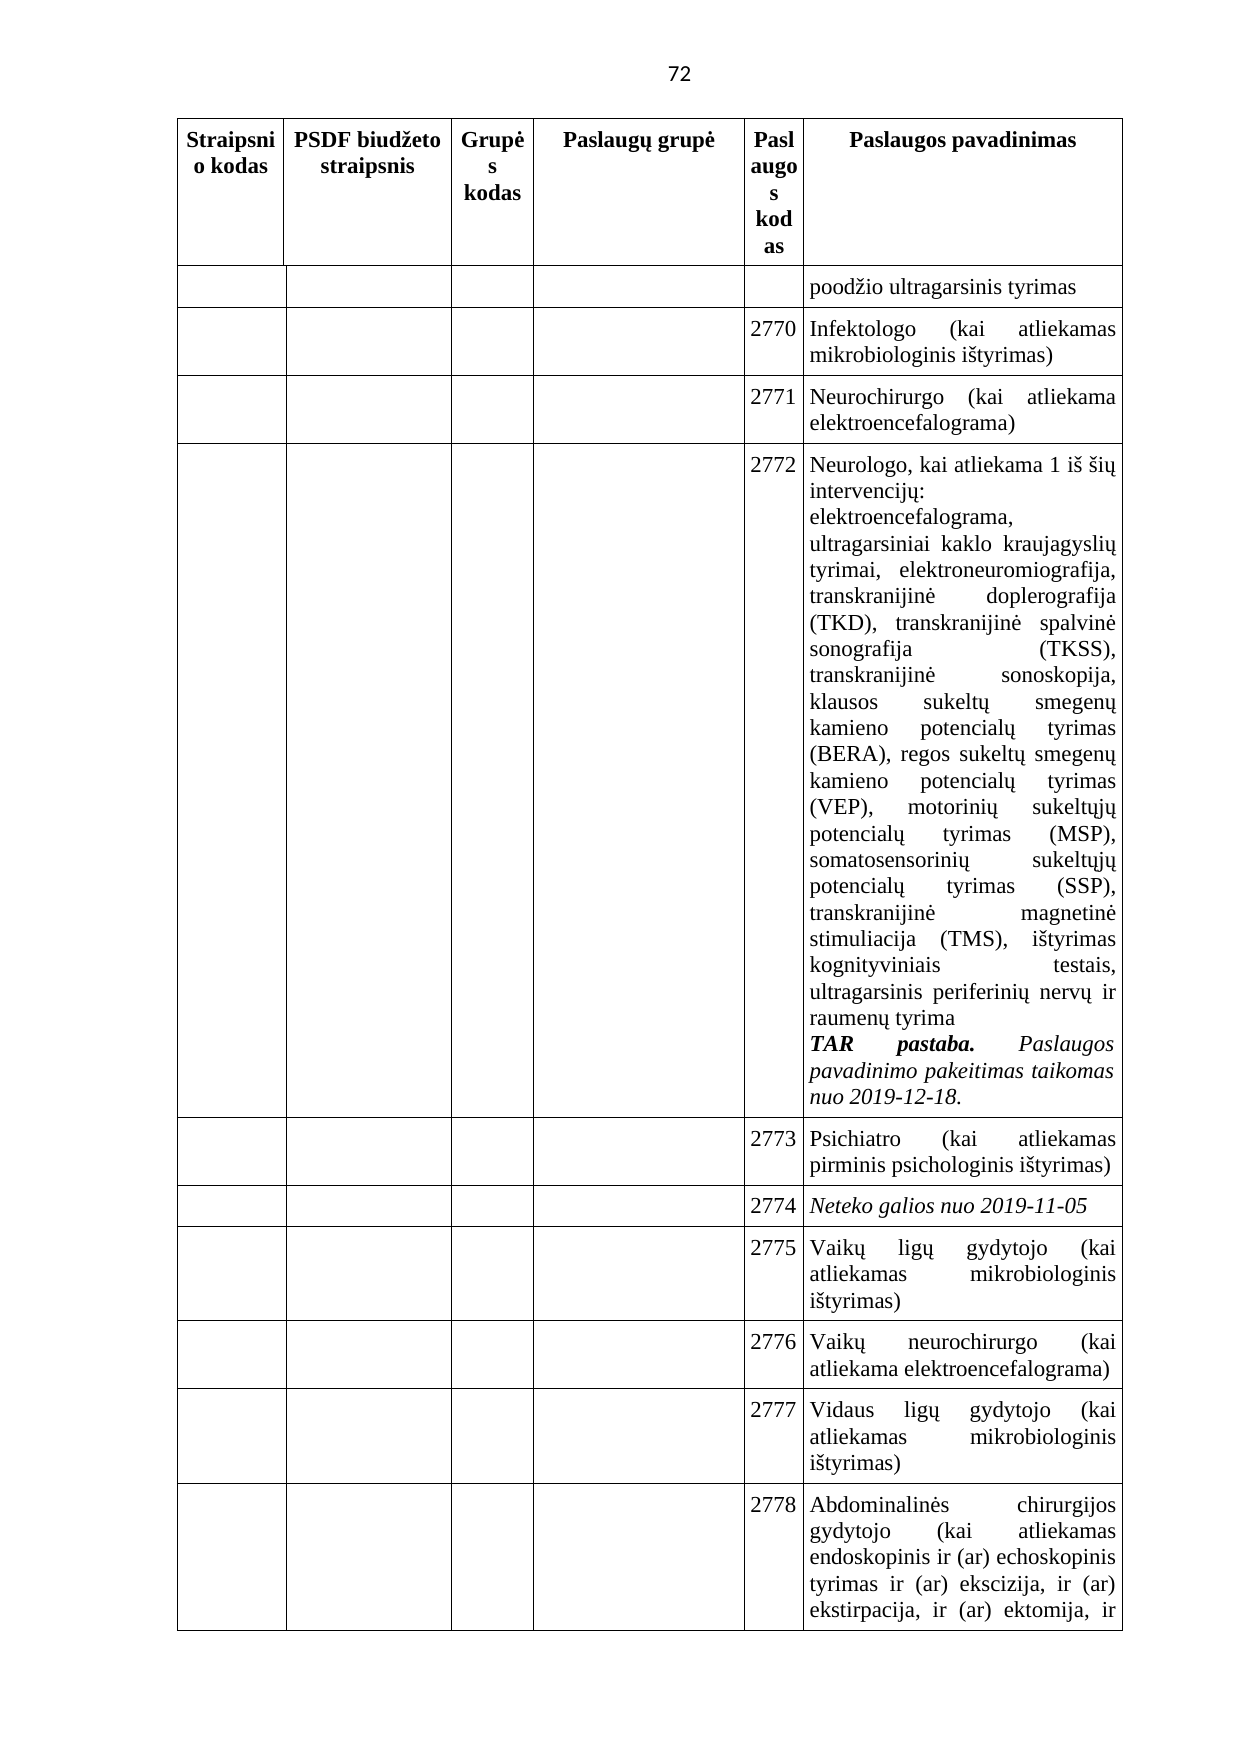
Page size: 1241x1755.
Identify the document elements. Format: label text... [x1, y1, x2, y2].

table_cell [534, 444, 744, 1117]
table_cell [452, 376, 533, 442]
table_cell [287, 1389, 451, 1482]
table_cell 2772 [745, 444, 803, 1117]
table_cell Neurologo, kai atliekama 1 iš šių intervencijų: elektroencefalograma, ultragarsiniai kaklo kraujagyslių tyrimai, elektroneuromiografija, transkranijinė doplerografija (TKD), transkranijinė spalvinė sonografija (TKSS), transkranijinė sonoskopija, klausos sukeltų smegenų kamieno potencialų tyrimas (BERA), regos sukeltų smegenų kamieno potencialų tyrimas (VEP), motorinių sukeltųjų potencialų tyrimas (MSP), somatosensorinių sukeltųjų potencialų tyrimas (SSP), transkranijinė magnetinė stimuliacija (TMS), ištyrimas kognityviniais testais, ultragarsinis periferinių nervų ir raumenų tyrima TAR pastaba. Paslaugos pavadinimo pakeitimas taikomas nuo 2019-12-18. [804, 444, 1122, 1117]
table_cell [745, 266, 803, 307]
table_header Paslaugų grupė [534, 119, 744, 265]
table_cell [452, 1118, 533, 1184]
table_cell Abdominalinės chirurgijos gydytojo (kai atliekamas endoskopinis ir (ar) echoskopinis tyrimas ir (ar) ekscizija, ir (ar) ekstirpacija, ir (ar) ektomija, ir [804, 1484, 1122, 1629]
table_cell [452, 308, 533, 374]
table_cell [287, 376, 451, 442]
table_cell 2778 [745, 1484, 803, 1629]
table_cell [534, 266, 744, 307]
table_cell [178, 1484, 286, 1629]
table_cell 2773 [745, 1118, 803, 1184]
table_cell [287, 1227, 451, 1320]
table_cell 2777 [745, 1389, 803, 1482]
table_cell [287, 1118, 451, 1184]
table_cell 2776 [745, 1321, 803, 1388]
table_header Straipsnio kodas [178, 119, 283, 265]
table_cell 2771 [745, 376, 803, 442]
table_cell poodžio ultragarsinis tyrimas [804, 266, 1122, 307]
table_header Paslaugos kodas [745, 119, 803, 265]
table_cell [178, 1227, 286, 1320]
table_cell [452, 1389, 533, 1482]
table_cell 2774 [745, 1186, 803, 1226]
table_cell [178, 266, 286, 307]
table_cell [178, 1389, 286, 1482]
table_cell Neteko galios nuo 2019-11-05 [804, 1186, 1122, 1226]
table_cell [452, 1186, 533, 1226]
table_cell [534, 1186, 744, 1226]
table_cell [178, 444, 286, 1117]
table_cell [178, 1186, 286, 1226]
table_cell [287, 308, 451, 374]
table_header PSDF biudžeto straipsnis [284, 119, 451, 265]
table_cell Neurochirurgo (kai atliekama elektroencefalograma) [804, 376, 1122, 442]
table_cell [452, 1484, 533, 1629]
table_cell [534, 376, 744, 442]
table_header Paslaugos pavadinimas [804, 119, 1122, 265]
table_cell [534, 1321, 744, 1388]
table_cell [534, 1118, 744, 1184]
table_cell Vidaus ligų gydytojo (kai atliekamas mikrobiologinis ištyrimas) [804, 1389, 1122, 1482]
table_cell [534, 308, 744, 374]
table_cell [452, 266, 533, 307]
table_cell Vaikų neurochirurgo (kai atliekama elektroencefalograma) [804, 1321, 1122, 1388]
table_cell [287, 266, 451, 307]
table_cell [287, 1484, 451, 1629]
table_cell Infektologo (kai atliekamas mikrobiologinis ištyrimas) [804, 308, 1122, 374]
table_cell [534, 1227, 744, 1320]
table_header Grupės kodas [452, 119, 533, 265]
table_cell [534, 1389, 744, 1482]
table_cell Vaikų ligų gydytojo (kai atliekamas mikrobiologinis ištyrimas) [804, 1227, 1122, 1320]
table_cell [287, 1321, 451, 1388]
table_cell [452, 1321, 533, 1388]
table_cell [178, 1321, 286, 1388]
table_cell Psichiatro (kai atliekamas pirminis psichologinis ištyrimas) [804, 1118, 1122, 1184]
table_cell 2775 [745, 1227, 803, 1320]
table_cell [178, 1118, 286, 1184]
table_cell [452, 444, 533, 1117]
table_cell [287, 1186, 451, 1226]
table_cell [287, 444, 451, 1117]
table_cell [178, 308, 286, 374]
table_cell [534, 1484, 744, 1629]
table_cell [178, 376, 286, 442]
table_cell 2770 [745, 308, 803, 374]
table_cell [452, 1227, 533, 1320]
